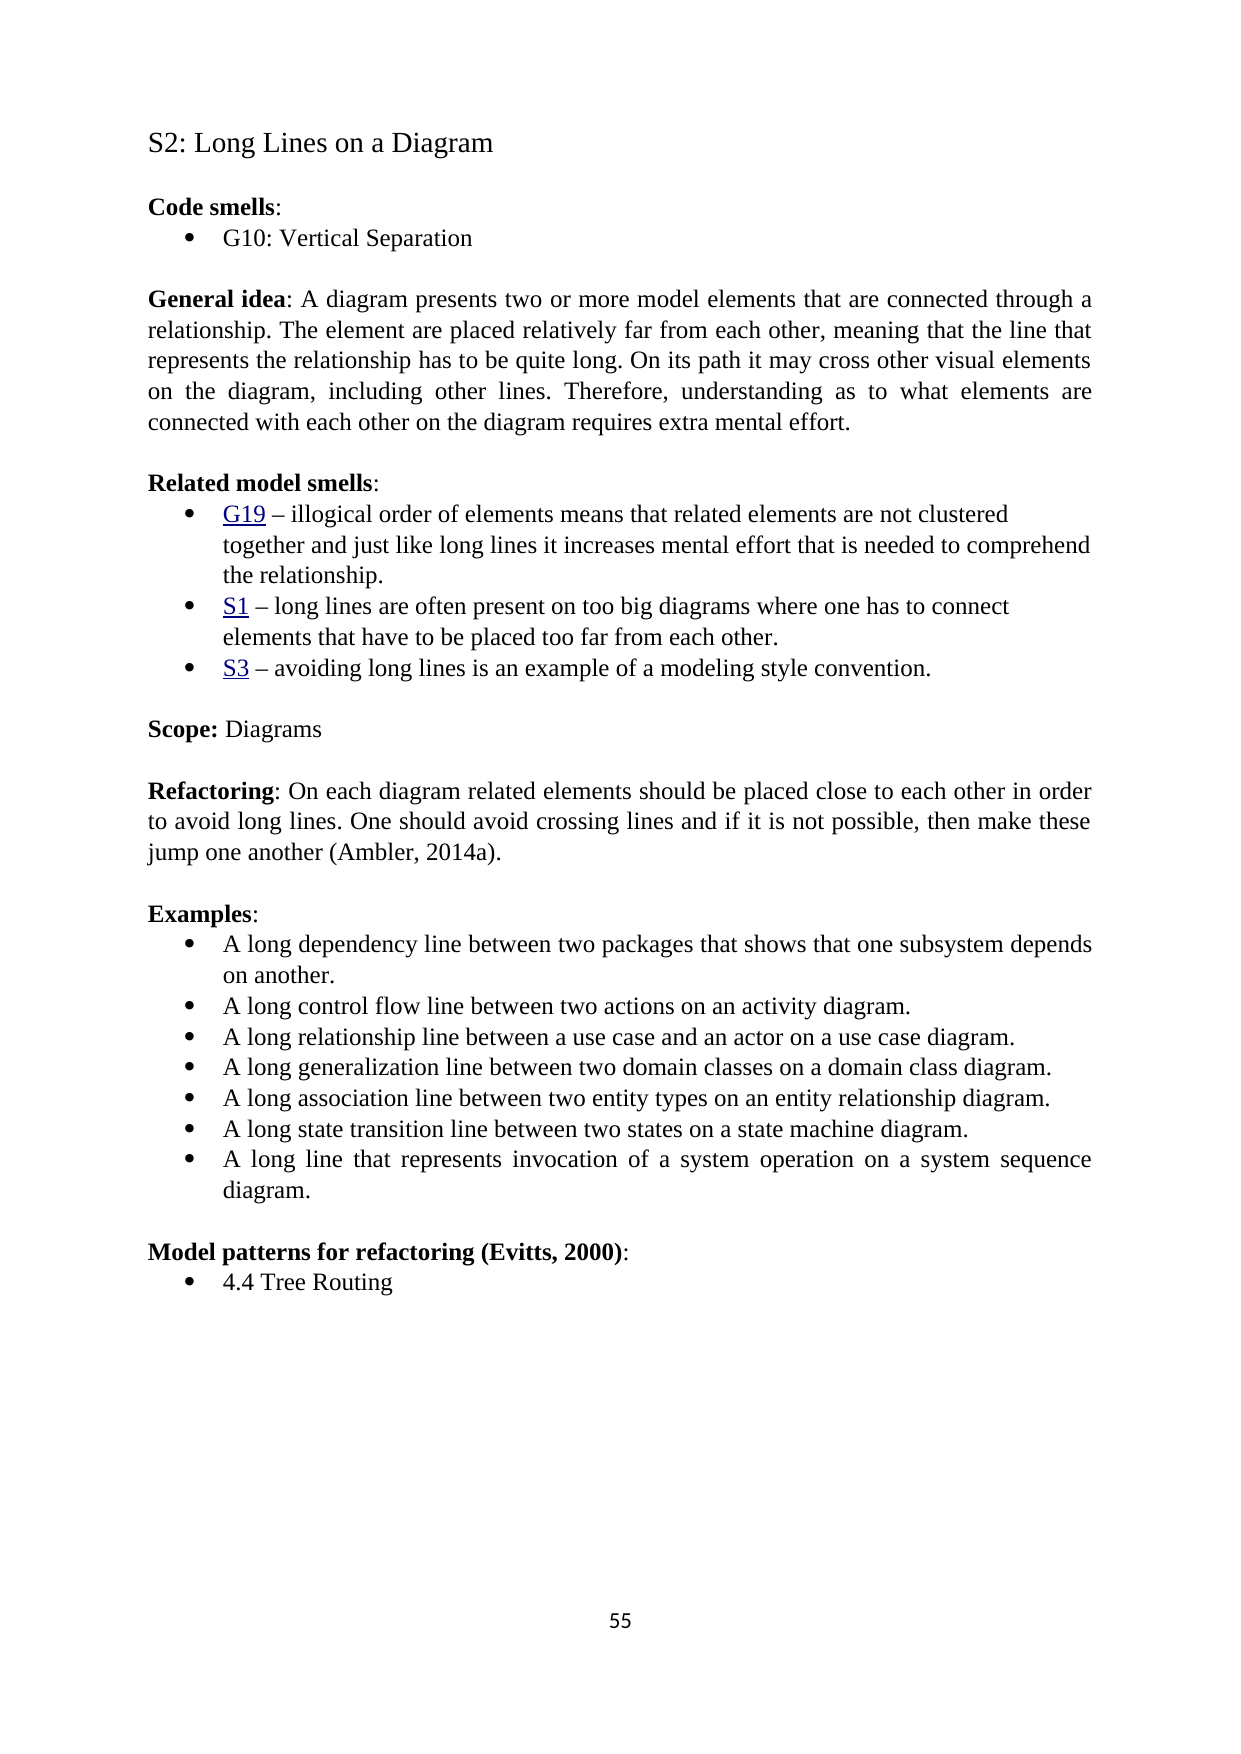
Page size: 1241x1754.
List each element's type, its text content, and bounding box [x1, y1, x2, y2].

list A long dependency line between two packages that shows that one subsystem depends on another. [185, 929, 1093, 989]
text Model patterns for refactoring (Evitts, 2000): [148, 1237, 1093, 1265]
list G10: Vertical Separation [185, 223, 1093, 251]
list S1 – long lines are often present on too big diagrams where one has to connect elements that have to be placed too far from each other. [185, 591, 1093, 651]
list S3 – avoiding long lines is an example of a modeling style convention. [185, 653, 1093, 682]
text Related model smells: [148, 468, 1093, 497]
text Code smells: [148, 192, 1093, 221]
list A long control flow line between two actions on an activity diagram. [185, 991, 1093, 1019]
text General idea: A diagram presents two or more model elements that are connected through a relationship. The element are placed relatively far from each other, meaning that the line that represents the relationship has to be quite long. On its path it may cross other visual elements on the diagram, including other lines. Therefore, understanding as to what elements are connected with each other on the diagram requires extra mental effort. [148, 284, 1093, 436]
list G19 – illogical order of elements means that related elements are not clustered together and just like long lines it increases mental effort that is needed to comprehend the relationship. [185, 499, 1093, 589]
subtitle S2: Long Lines on a Diagram [148, 125, 1093, 159]
list A long state transition line between two states on a state machine diagram. [185, 1114, 1093, 1142]
list 4.4 Tree Routing [185, 1267, 1093, 1296]
text Refactoring: On each diagram related elements should be placed close to each other in order to avoid long lines. One should avoid crossing lines and if it is not possible, then make these jump one another (Ambler, 2014a). [148, 776, 1093, 866]
text Examples: [148, 899, 1093, 927]
list A long generalization line between two domain classes on a domain class diagram. [185, 1052, 1093, 1081]
list A long line that represents invocation of a system operation on a system sequence diagram. [185, 1144, 1093, 1204]
text Scope: Diagrams [148, 714, 1093, 743]
list A long relationship line between a use case and an actor on a use case diagram. [185, 1022, 1093, 1050]
list A long association line between two entity types on an entity relationship diagram. [185, 1083, 1093, 1112]
